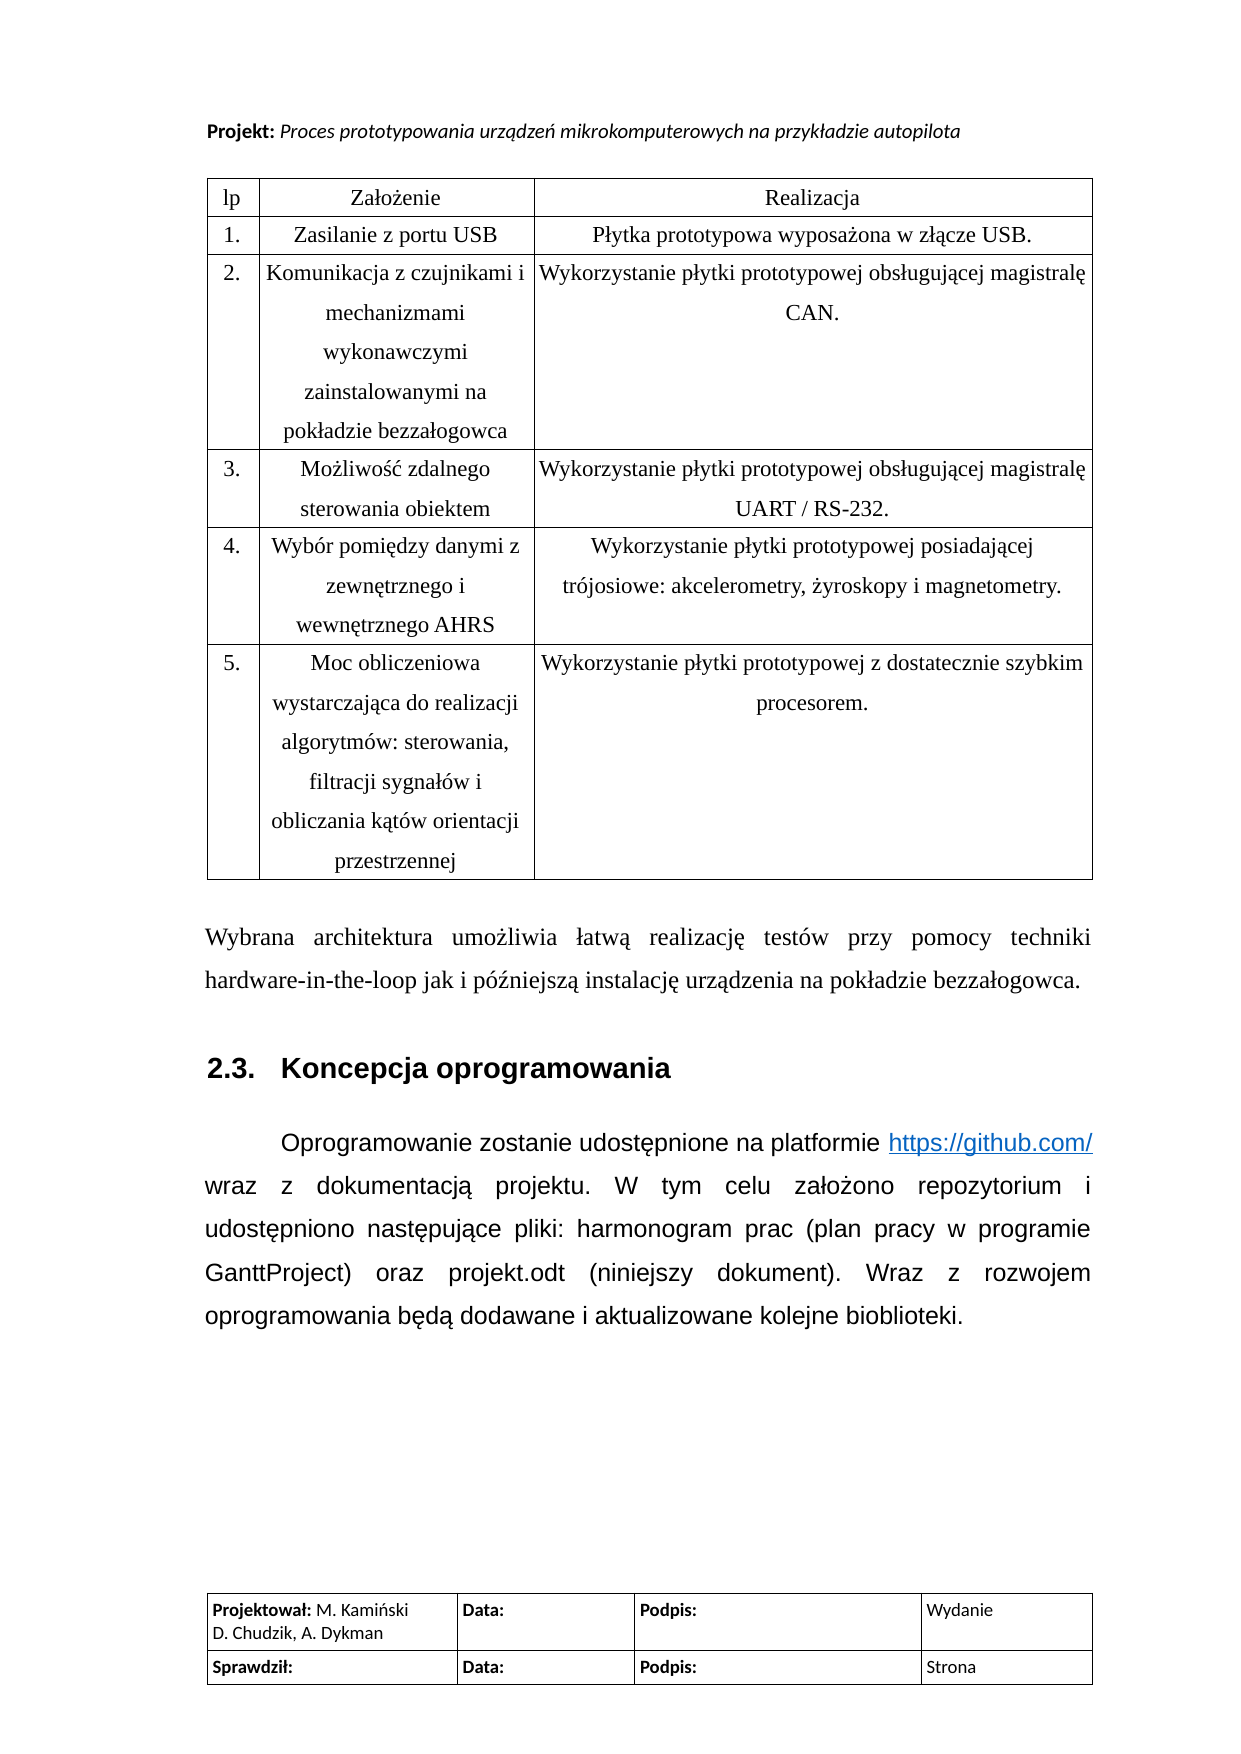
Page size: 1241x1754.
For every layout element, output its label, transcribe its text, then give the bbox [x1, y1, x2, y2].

table_cell Możliwość zdalnego sterowania obiektem [260, 450, 534, 527]
table_header Założenie [260, 179, 534, 216]
text Wybrana architektura umożliwia łatwą realizację testów przy pomocy techniki hardware-in-the-loop jak i późniejszą instalację urządzenia na pokładzie bezzałogowca. [204, 922, 1092, 994]
table_cell 2. [208, 255, 259, 449]
table_cell Moc obliczeniowa wystarczająca do realizacji algorytmów: sterowania, filtracji sygnałów i obliczania kątów orientacji przestrzennej [260, 645, 534, 879]
table_cell Płytka prototypowa wyposażona w złącze USB. [535, 217, 1092, 253]
table_header lp [208, 179, 259, 216]
table_cell Komunikacja z czujnikami i mechanizmami wykonawczymi zainstalowanymi na pokładzie bezzałogowca [260, 255, 534, 449]
table_cell 5. [208, 645, 259, 879]
table_cell Wykorzystanie płytki prototypowej posiadającej trójosiowe: akcelerometry, żyroskopy i magnetometry. [535, 528, 1092, 644]
text Oprogramowanie zostanie udostępnione na platformie https://github.com/ wraz z dokumentacją projektu. W tym celu założono repozytorium i udostępniono następujące pliki: harmonogram prac (plan pracy w programie GanttProject) oraz projekt.odt (niniejszy dokument). Wraz z rozwojem oprogramowania będą dodawane i aktualizowane kolejne bioblioteki. [204, 1128, 1092, 1329]
table_cell 1. [208, 217, 259, 253]
table_cell 4. [208, 528, 259, 644]
table_cell Zasilanie z portu USB [260, 217, 534, 253]
table_cell 3. [208, 450, 259, 527]
table_cell Wykorzystanie płytki prototypowej obsługującej magistralę UART / RS-232. [535, 450, 1092, 527]
subtitle Koncepcja oprogramowania [207, 1052, 1092, 1085]
table_cell Wykorzystanie płytki prototypowej obsługującej magistralę CAN. [535, 255, 1092, 449]
table_cell Wykorzystanie płytki prototypowej z dostatecznie szybkim procesorem. [535, 645, 1092, 879]
table_cell Wybór pomiędzy danymi z zewnętrznego i wewnętrznego AHRS [260, 528, 534, 644]
table_header Realizacja [535, 179, 1092, 216]
